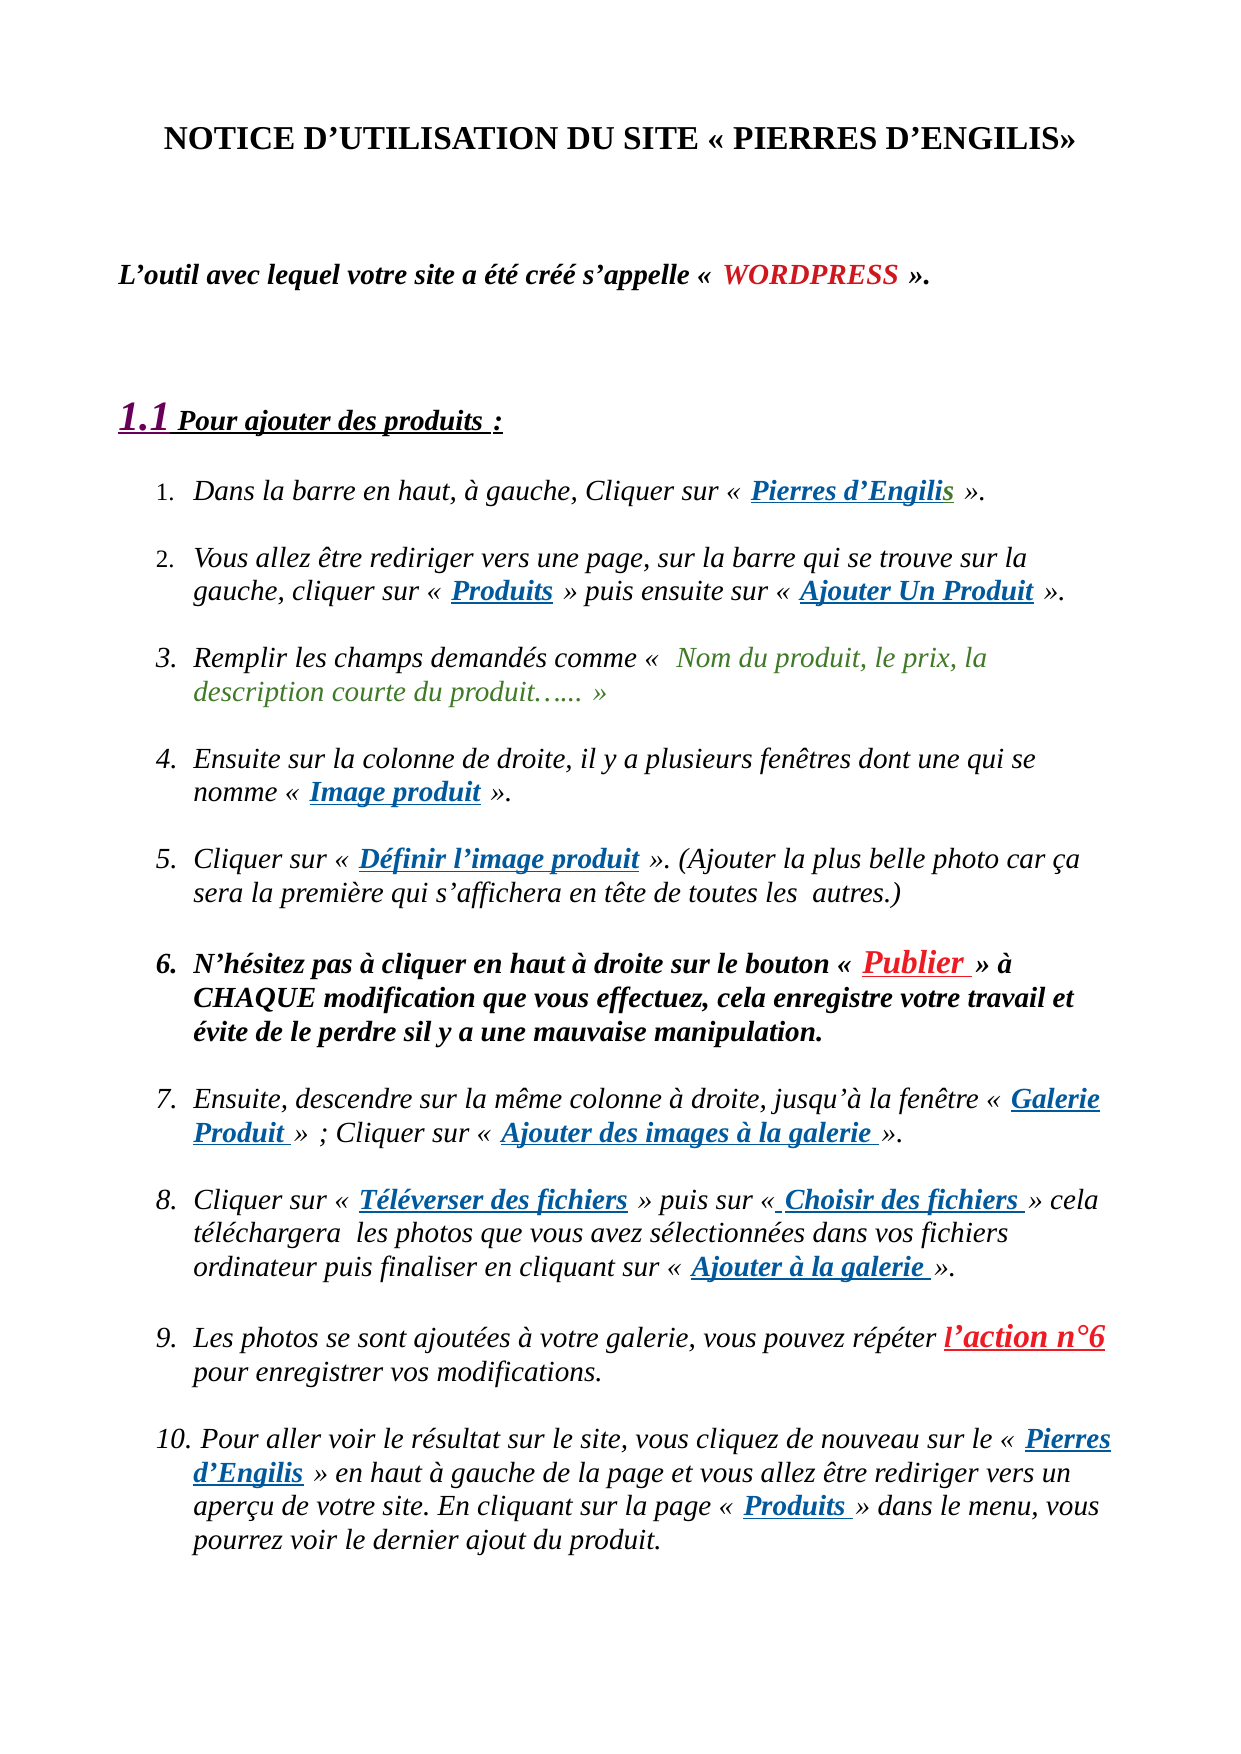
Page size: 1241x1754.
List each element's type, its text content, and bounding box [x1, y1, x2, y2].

list Ensuite, descendre sur la même colonne à droite, jusqu’à la fenêtre « Galerie Produit » ; Cliquer sur « Ajouter des images à la galerie ». [156, 1081, 1122, 1148]
list Pour aller voir le résultat sur le site, vous cliquez de nouveau sur le « Pierres d’Engilis » en haut à gauche de la page et vous allez être rediriger vers un aperçu de votre site. En cliquant sur la page « Produits » dans le menu, vous pourrez voir le dernier ajout du produit. [156, 1421, 1122, 1556]
list Cliquer sur « Téléverser des fichiers » puis sur « Choisir des fichiers » cela téléchargera les photos que vous avez sélectionnées dans vos fichiers ordinateur puis finaliser en cliquant sur « Ajouter à la galerie ». [156, 1182, 1122, 1282]
text L’outil avec lequel votre site a été créé s’appelle « WORDPRESS ». [118, 257, 1122, 291]
list N’hésitez pas à cliquer en haut à droite sur le bouton « Publier » à CHAQUE modification que vous effectuez, cela enregistre votre travail et évite de le perdre sil y a une mauvaise manipulation. [156, 942, 1122, 1048]
list Ensuite sur la colonne de droite, il y a plusieurs fenêtres dont une qui se nomme « Image produit ». [156, 741, 1122, 808]
list Dans la barre en haut, à gauche, Cliquer sur « Pierres d’Engilis ». [156, 473, 1122, 506]
list Cliquer sur « Définir l’image produit ». (Ajouter la plus belle photo car ça sera la première qui s’affichera en tête de toutes les autres.) [156, 842, 1122, 909]
list Vous allez être rediriger vers une page, sur la barre qui se trouve sur la gauche, cliquer sur « Produits » puis ensuite sur « Ajouter Un Produit ». [156, 540, 1122, 607]
text 1.1 Pour ajouter des produits : [118, 391, 1122, 439]
list Remplir les champs demandés comme « Nom du produit, le prix, la description courte du produit…... » [156, 640, 1122, 707]
list Les photos se sont ajoutées à votre galerie, vous pouvez répéter l’action n°6 pour enregistrer vos modifications. [156, 1316, 1122, 1388]
text NOTICE D’UTILISATION DU SITE « PIERRES D’ENGILIS» [118, 118, 1122, 156]
